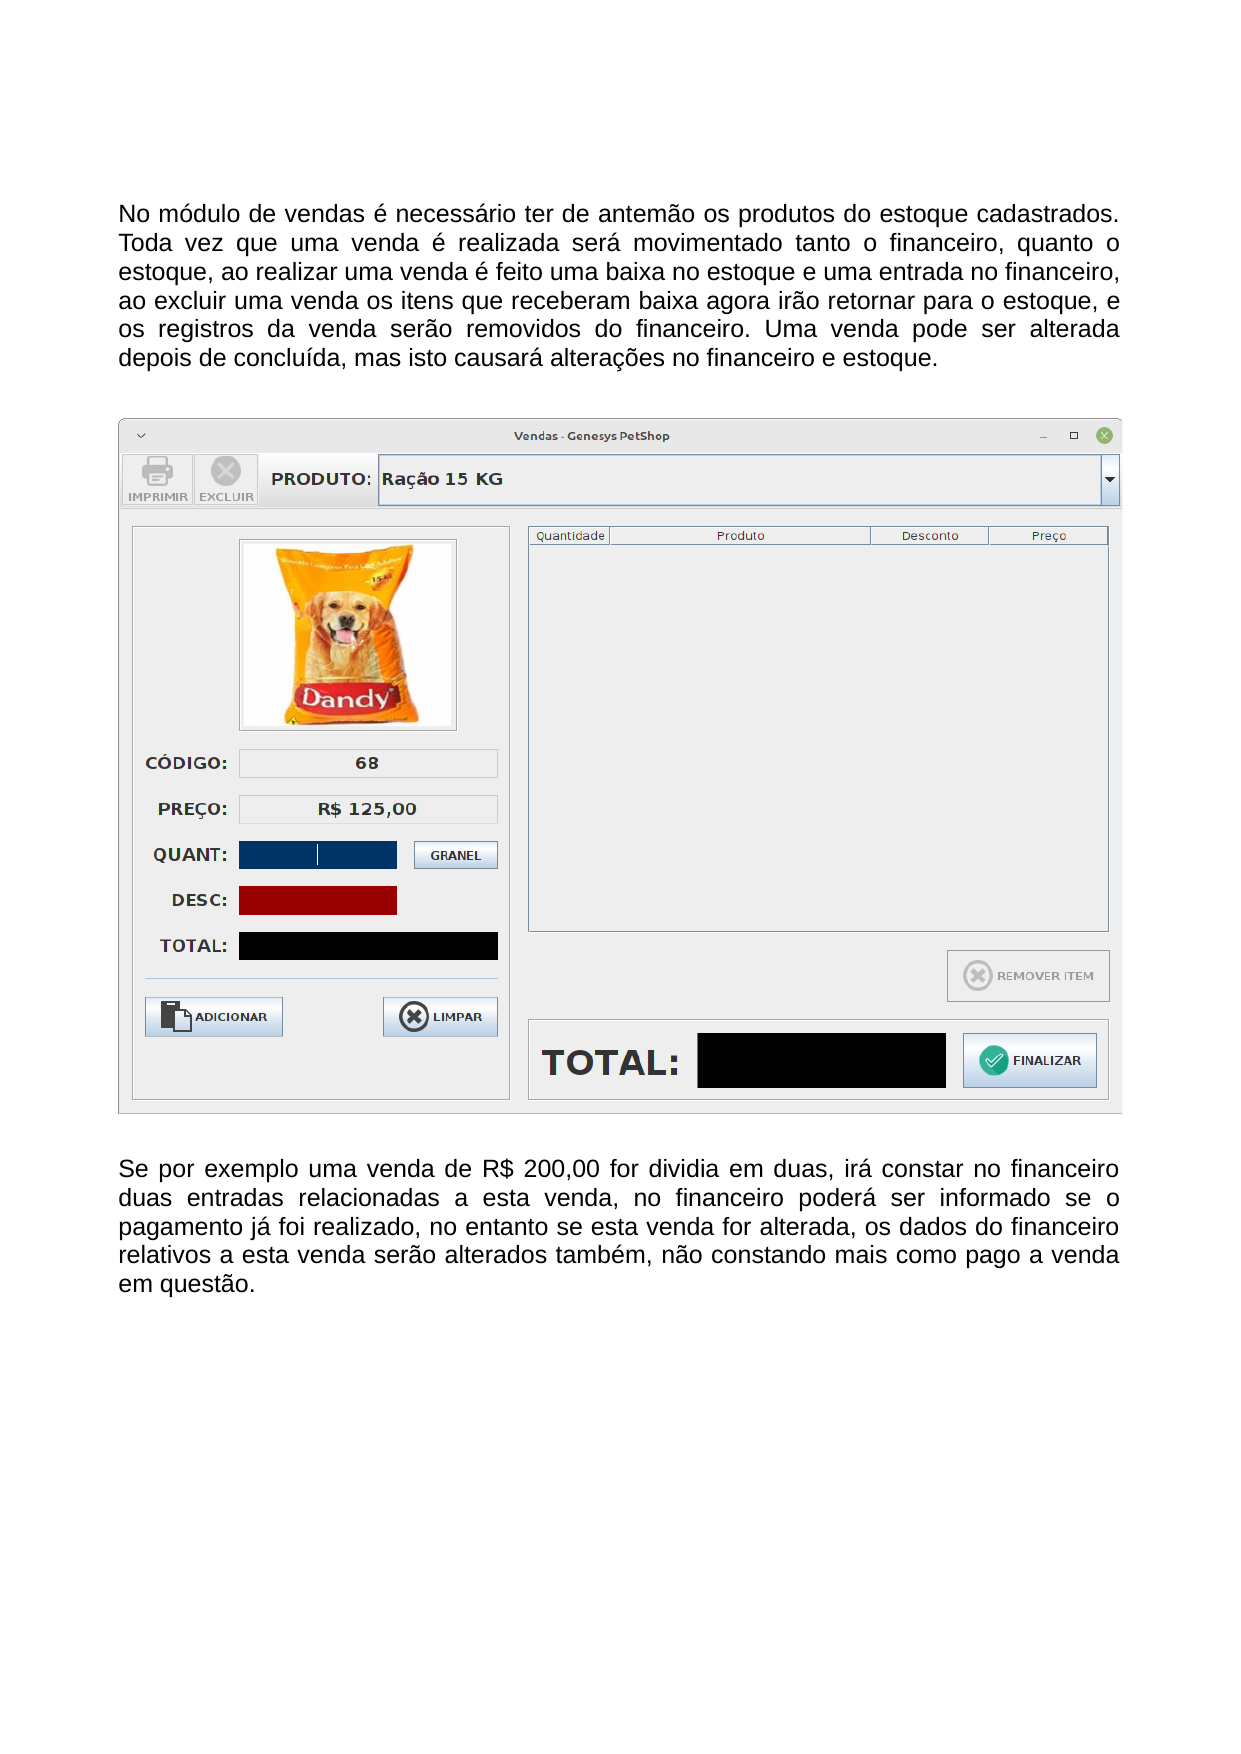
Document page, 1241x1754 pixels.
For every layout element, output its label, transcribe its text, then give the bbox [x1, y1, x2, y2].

text Se por exemplo uma venda de R$ 200,00 for dividia em duas, irá constar no financeiro duas entradas relacionadas a esta venda, no financeiro poderá ser informado se o pagamento já foi realizado, no entanto se esta venda for alterada, os dados do financeiro relativos a esta venda serão alterados também, não constando mais como pago a venda em questão. [118, 1154, 1122, 1298]
text No módulo de vendas é necessário ter de antemão os produtos do estoque cadastrados. Toda vez que uma venda é realizada será movimentado tanto o financeiro, quanto o estoque, ao realizar uma venda é feito uma baixa no estoque e uma entrada no financeiro, ao excluir uma venda os itens que receberam baixa agora irão retornar para o estoque, e os registros da venda serão removidos do financeiro. Uma venda pode ser alterada depois de concluída, mas isto causará alterações no financeiro e estoque. [118, 199, 1122, 372]
